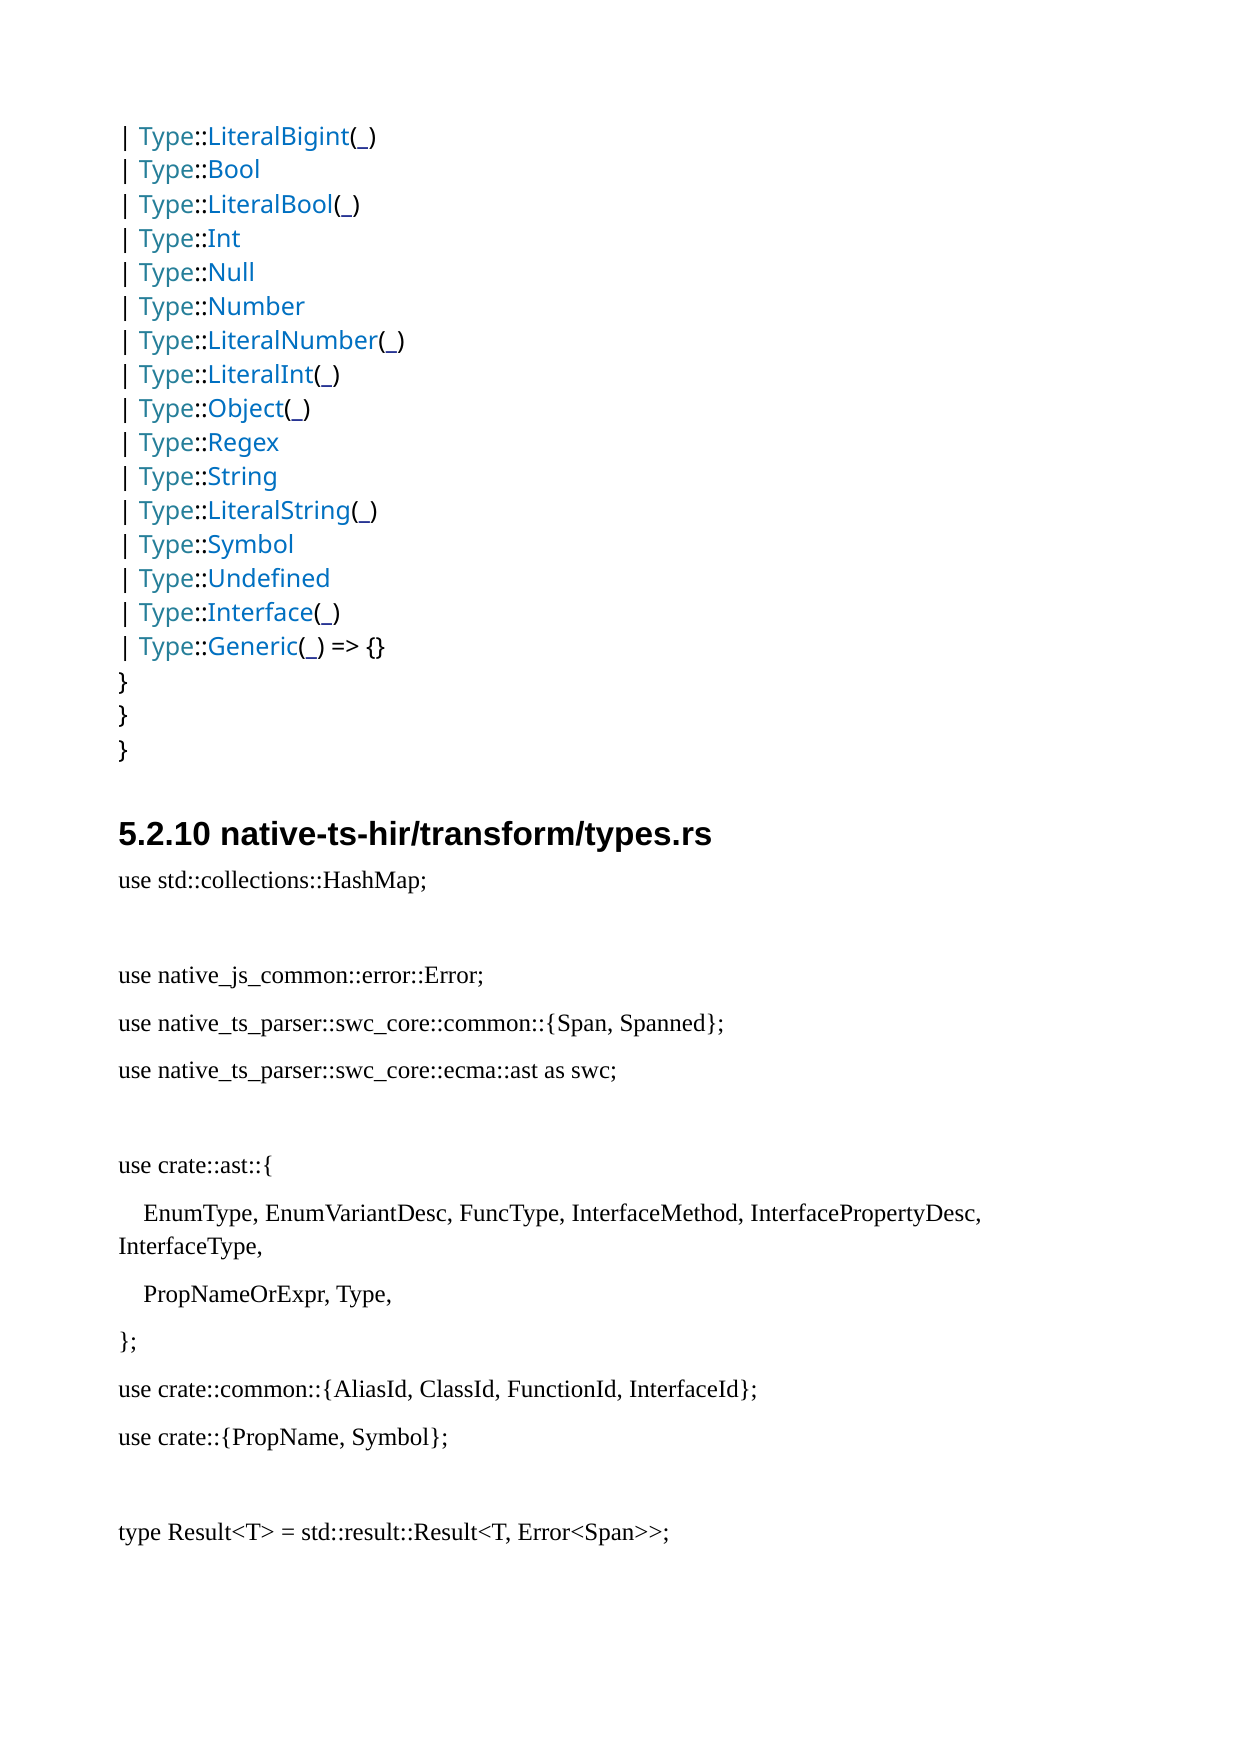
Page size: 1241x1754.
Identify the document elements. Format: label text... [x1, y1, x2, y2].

text use crate::{PropName, Symbol}; [118, 1422, 1122, 1450]
text | Type::String [118, 459, 1122, 493]
text use std::collections::HashMap; [118, 865, 1122, 894]
text | Type::Object(_) [118, 391, 1122, 425]
text | Type::Generic(_) => {} [118, 629, 1122, 663]
text EnumType, EnumVariantDesc, FuncType, InterfaceMethod, InterfacePropertyDesc, InterfaceType, [118, 1198, 1122, 1260]
text } [118, 731, 1122, 765]
text } [118, 663, 1122, 697]
text | Type::Bool [118, 152, 1122, 186]
text PropNameOrExpr, Type, [118, 1279, 1122, 1307]
subtitle 5.2.10 native-ts-hir/transform/types.rs [118, 814, 1122, 852]
text | Type::Number [118, 288, 1122, 322]
text | Type::LiteralString(_) [118, 493, 1122, 527]
text | Type::Undefined [118, 561, 1122, 595]
text } [118, 697, 1122, 731]
text | Type::LiteralNumber(_) [118, 322, 1122, 357]
text | Type::LiteralInt(_) [118, 357, 1122, 391]
text }; [118, 1326, 1122, 1355]
text | Type::Symbol [118, 527, 1122, 561]
text use native_js_common::error::Error; [118, 960, 1122, 989]
text use crate::common::{AliasId, ClassId, FunctionId, InterfaceId}; [118, 1374, 1122, 1403]
text | Type::LiteralBigint(_) [118, 118, 1122, 152]
text | Type::Interface(_) [118, 595, 1122, 629]
text | Type::Int [118, 220, 1122, 254]
text | Type::Null [118, 254, 1122, 288]
text use native_ts_parser::swc_core::common::{Span, Spanned}; [118, 1008, 1122, 1036]
text | Type::Regex [118, 425, 1122, 459]
text | Type::LiteralBool(_) [118, 186, 1122, 220]
text use native_ts_parser::swc_core::ecma::ast as swc; [118, 1055, 1122, 1084]
text type Result<T> = std::result::Result<T, Error<Span>>; [118, 1517, 1122, 1546]
text use crate::ast::{ [118, 1151, 1122, 1179]
